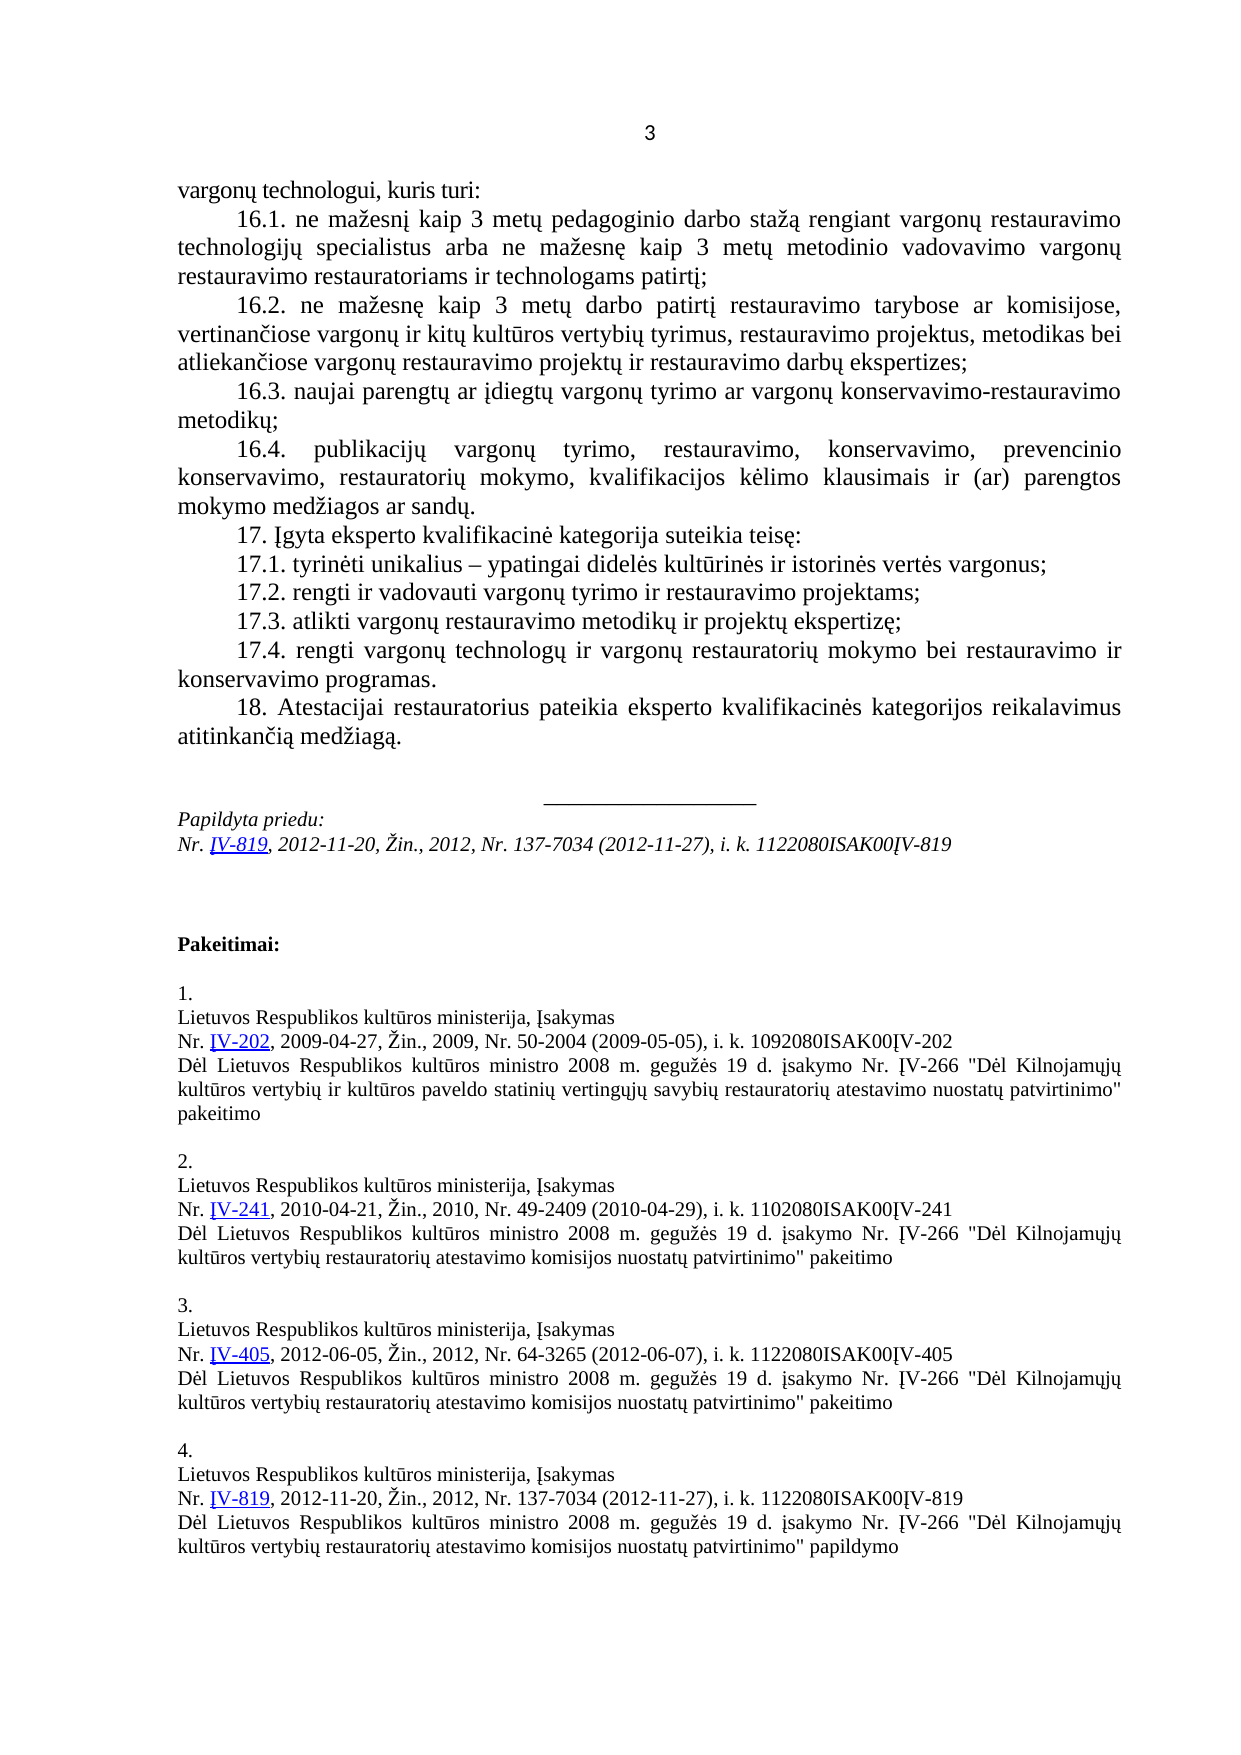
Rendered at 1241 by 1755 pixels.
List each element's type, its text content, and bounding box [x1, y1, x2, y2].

text 4. [177, 1438, 1122, 1462]
text 17.1. tyrinėti unikalius – ypatingai didelės kultūrinės ir istorinės vertės vargonus; [177, 549, 1122, 577]
text Nr. ĮV-202, 2009-04-27, Žin., 2009, Nr. 50-2004 (2009-05-05), i. k. 1092080ISAK00ĮV-202 [177, 1029, 1122, 1053]
text Nr. ĮV-405, 2012-06-05, Žin., 2012, Nr. 64-3265 (2012-06-07), i. k. 1122080ISAK00ĮV-405 [177, 1341, 1122, 1366]
text 16.2. ne mažesnę kaip 3 metų darbo patirtį restauravimo tarybose ar komisijose, vertinančiose vargonų ir kitų kultūros vertybių tyrimus, restauravimo projektus, metodikas bei atliekančiose vargonų restauravimo projektų ir restauravimo darbų ekspertizes; [177, 290, 1122, 376]
text 17. Įgyta eksperto kvalifikacinė kategorija suteikia teisę: [177, 520, 1122, 549]
text 16.3. naujai parengtų ar įdiegtų vargonų tyrimo ar vargonų konservavimo-restauravimo metodikų; [177, 376, 1122, 434]
text Dėl Lietuvos Respublikos kultūros ministro 2008 m. gegužės 19 d. įsakymo Nr. ĮV-266 "Dėl Kilnojamųjų kultūros vertybių restauratorių atestavimo komisijos nuostatų patvirtinimo" papildymo [177, 1510, 1122, 1558]
text Nr. ĮV-819, 2012-11-20, Žin., 2012, Nr. 137-7034 (2012-11-27), i. k. 1122080ISAK00ĮV-819 [177, 831, 1122, 856]
text Lietuvos Respublikos kultūros ministerija, Įsakymas [177, 1317, 1122, 1341]
text Dėl Lietuvos Respublikos kultūros ministro 2008 m. gegužės 19 d. įsakymo Nr. ĮV-266 "Dėl Kilnojamųjų kultūros vertybių restauratorių atestavimo komisijos nuostatų patvirtinimo" pakeitimo [177, 1221, 1122, 1269]
text 18. Atestacijai restauratorius pateikia eksperto kvalifikacinės kategorijos reikalavimus atitinkančią medžiagą. [177, 692, 1122, 750]
text Dėl Lietuvos Respublikos kultūros ministro 2008 m. gegužės 19 d. įsakymo Nr. ĮV-266 "Dėl Kilnojamųjų kultūros vertybių ir kultūros paveldo statinių vertingųjų savybių restauratorių atestavimo nuostatų patvirtinimo" pakeitimo [177, 1053, 1122, 1125]
text 16.1. ne mažesnį kaip 3 metų pedagoginio darbo stažą rengiant vargonų restauravimo technologijų specialistus arba ne mažesnę kaip 3 metų metodinio vadovavimo vargonų restauravimo restauratoriams ir technologams patirtį; [177, 204, 1122, 290]
text Nr. ĮV-241, 2010-04-21, Žin., 2010, Nr. 49-2409 (2010-04-29), i. k. 1102080ISAK00ĮV-241 [177, 1197, 1122, 1221]
text 17.2. rengti ir vadovauti vargonų tyrimo ir restauravimo projektams; [177, 577, 1122, 606]
text Lietuvos Respublikos kultūros ministerija, Įsakymas [177, 1004, 1122, 1029]
text 2. [177, 1149, 1122, 1173]
text Nr. ĮV-819, 2012-11-20, Žin., 2012, Nr. 137-7034 (2012-11-27), i. k. 1122080ISAK00ĮV-819 [177, 1486, 1122, 1510]
text Lietuvos Respublikos kultūros ministerija, Įsakymas [177, 1173, 1122, 1197]
text 3. [177, 1293, 1122, 1317]
text 17.3. atlikti vargonų restauravimo metodikų ir projektų ekspertizę; [177, 606, 1122, 635]
text 16.4. publikacijų vargonų tyrimo, restauravimo, konservavimo, prevencinio konservavimo, restauratorių mokymo, kvalifikacijos kėlimo klausimais ir (ar) parengtos mokymo medžiagos ar sandų. [177, 434, 1122, 520]
text Pakeitimai: [177, 932, 1122, 956]
text _________________ [177, 779, 1122, 807]
text Dėl Lietuvos Respublikos kultūros ministro 2008 m. gegužės 19 d. įsakymo Nr. ĮV-266 "Dėl Kilnojamųjų kultūros vertybių restauratorių atestavimo komisijos nuostatų patvirtinimo" pakeitimo [177, 1366, 1122, 1414]
text 1. [177, 981, 1122, 1004]
text Papildyta priedu: [177, 807, 1122, 831]
text Lietuvos Respublikos kultūros ministerija, Įsakymas [177, 1462, 1122, 1486]
text 17.4. rengti vargonų technologų ir vargonų restauratorių mokymo bei restauravimo ir konservavimo programas. [177, 635, 1122, 692]
text vargonų technologui, kuris turi: [177, 175, 1122, 204]
